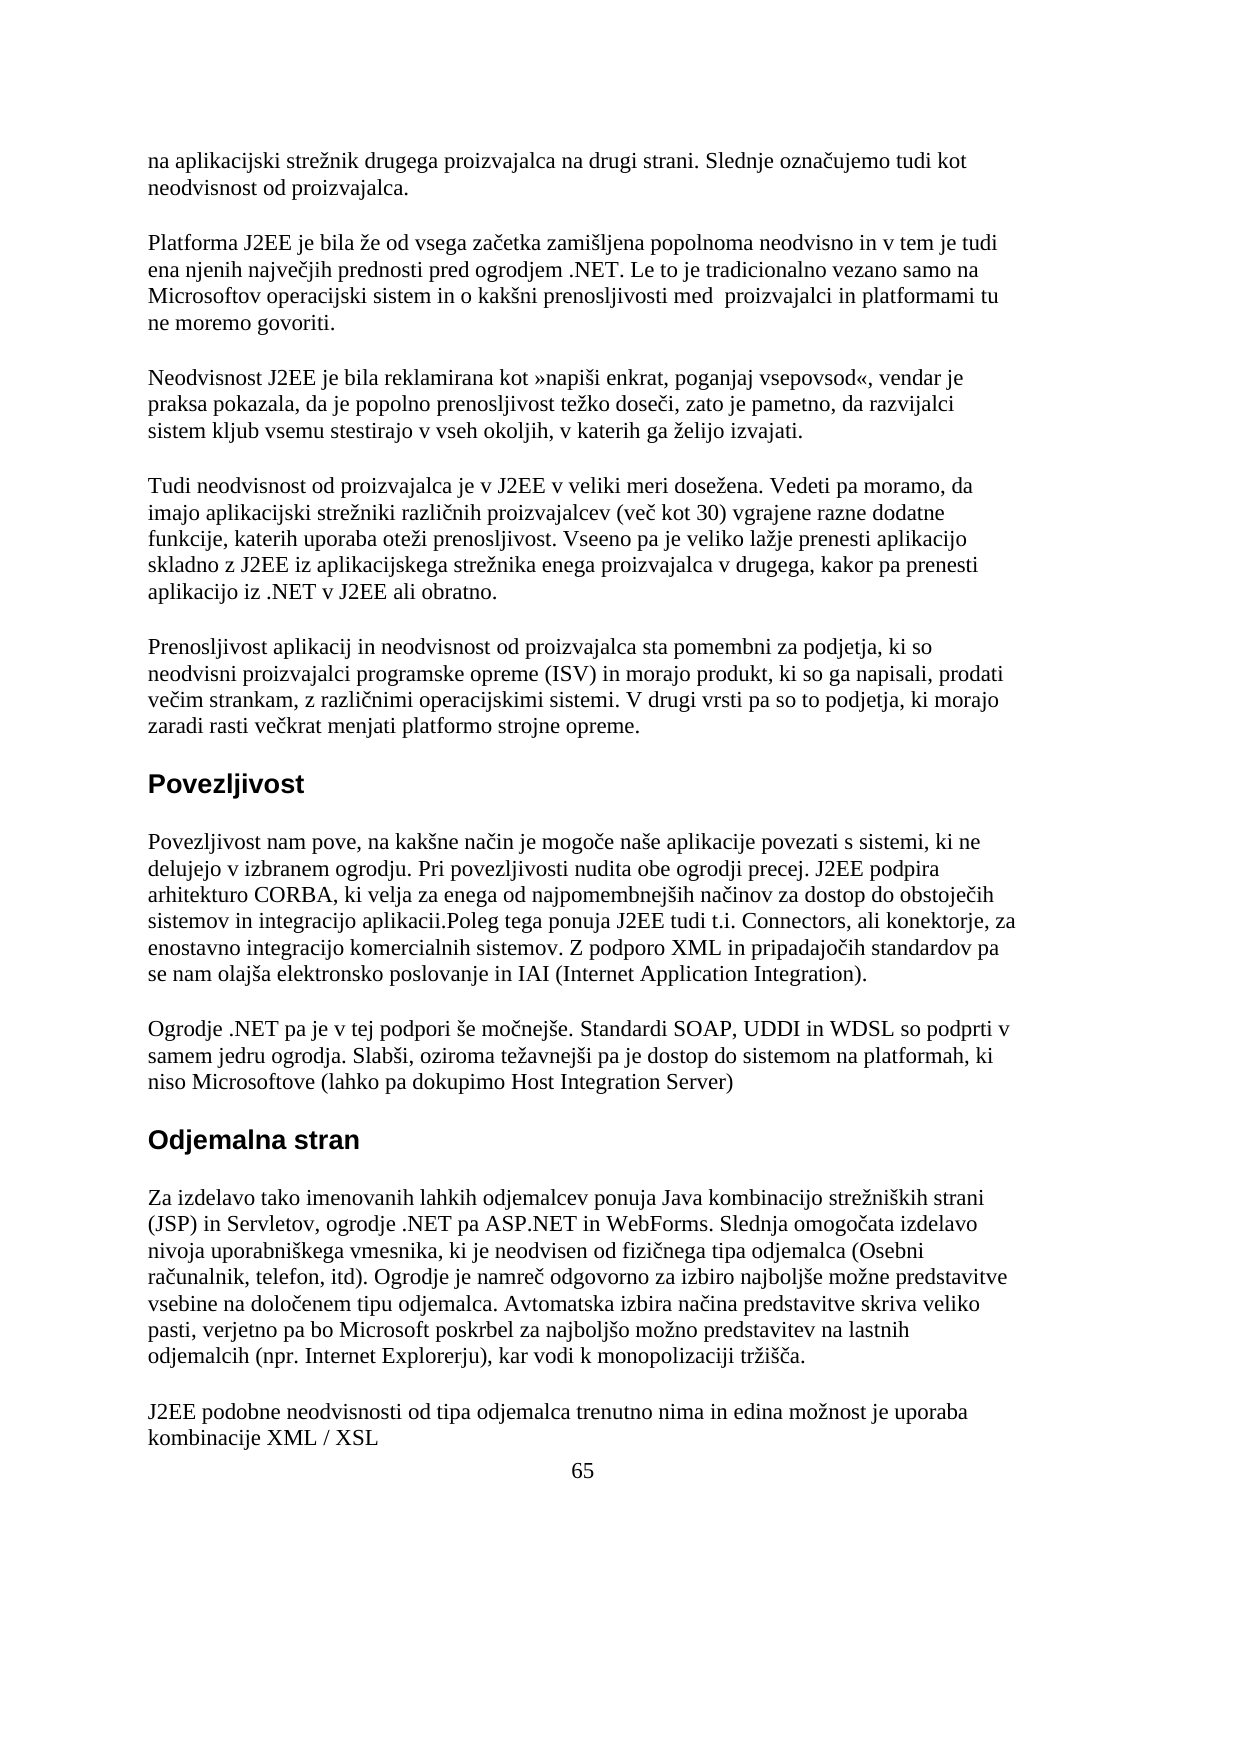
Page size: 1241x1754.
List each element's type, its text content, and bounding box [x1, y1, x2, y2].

text Za izdelavo tako imenovanih lahkih odjemalcev ponuja Java kombinacijo strežniških strani (JSP) in Servletov, ogrodje .NET pa ASP.NET in WebForms. Slednja omogočata izdelavo nivoja uporabniškega vmesnika, ki je neodvisen od fizičnega tipa odjemalca (Osebni računalnik, telefon, itd). Ogrodje je namreč odgovorno za izbiro najboljše možne predstavitve vsebine na določenem tipu odjemalca. Avtomatska izbira načina predstavitve skriva veliko pasti, verjetno pa bo Microsoft poskrbel za najboljšo možno predstavitev na lastnih odjemalcih (npr. Internet Explorerju), kar vodi k monopolizaciji tržišča. [148, 1184, 1018, 1369]
text Prenosljivost aplikacij in neodvisnost od proizvajalca sta pomembni za podjetja, ki so neodvisni proizvajalci programske opreme (ISV) in morajo produkt, ki so ga napisali, prodati večim strankam, z različnimi operacijskimi sistemi. V drugi vrsti pa so to podjetja, ki morajo zaradi rasti večkrat menjati platformo strojne opreme. [148, 633, 1018, 739]
text na aplikacijski strežnik drugega proizvajalca na drugi strani. Slednje označujemo tudi kot neodvisnost od proizvajalca. [148, 148, 1018, 200]
text Tudi neodvisnost od proizvajalca je v J2EE v veliki meri dosežena. Vedeti pa moramo, da imajo aplikacijski strežniki različnih proizvajalcev (več kot 30) vgrajene razne dodatne funkcije, katerih uporaba oteži prenosljivost. Vseeno pa je veliko lažje prenesti aplikacijo skladno z J2EE iz aplikacijskega strežnika enega proizvajalca v drugega, kakor pa prenesti aplikacijo iz .NET v J2EE ali obratno. [148, 472, 1018, 604]
text Ogrodje .NET pa je v tej podpori še močnejše. Standardi SOAP, UDDI in WDSL so podprti v samem jedru ogrodja. Slabši, oziroma težavnejši pa je dostop do sistemom na platformah, ki niso Microsoftove (lahko pa dokupimo Host Integration Server) [148, 1016, 1018, 1094]
text Neodvisnost J2EE je bila reklamirana kot »napiši enkrat, poganjaj vsepovsod«, vendar je praksa pokazala, da je popolno prenosljivost težko doseči, zato je pametno, da razvijalci sistem kljub vsemu stestirajo v vseh okoljih, v katerih ga želijo izvajati. [148, 364, 1018, 443]
text Povezljivost nam pove, na kakšne način je mogoče naše aplikacije povezati s sistemi, ki ne delujejo v izbranem ogrodju. Pri povezljivosti nudita obe ogrodji precej. J2EE podpira arhitekturo CORBA, ki velja za enega od najpomembnejših načinov za dostop do obstoječih sistemov in integracijo aplikacii.Poleg tega ponuja J2EE tudi t.i. Connectors, ali konektorje, za enostavno integracijo komercialnih sistemov. Z podporo XML in pripadajočih standardov pa se nam olajša elektronsko poslovanje in IAI (Internet Application Integration). [148, 828, 1018, 986]
text J2EE podobne neodvisnosti od tipa odjemalca trenutno nima in edina možnost je uporaba kombinacije XML / XSL [148, 1398, 1018, 1451]
subtitle Odjemalna stran [148, 1124, 1093, 1155]
subtitle Povezljivost [148, 768, 1093, 799]
text Platforma J2EE je bila že od vsega začetka zamišljena popolnoma neodvisno in v tem je tudi ena njenih največjih prednosti pred ogrodjem .NET. Le to je tradicionalno vezano samo na Microsoftov operacijski sistem in o kakšni prenosljivosti med proizvajalci in platformami tu ne moremo govoriti. [148, 229, 1018, 335]
